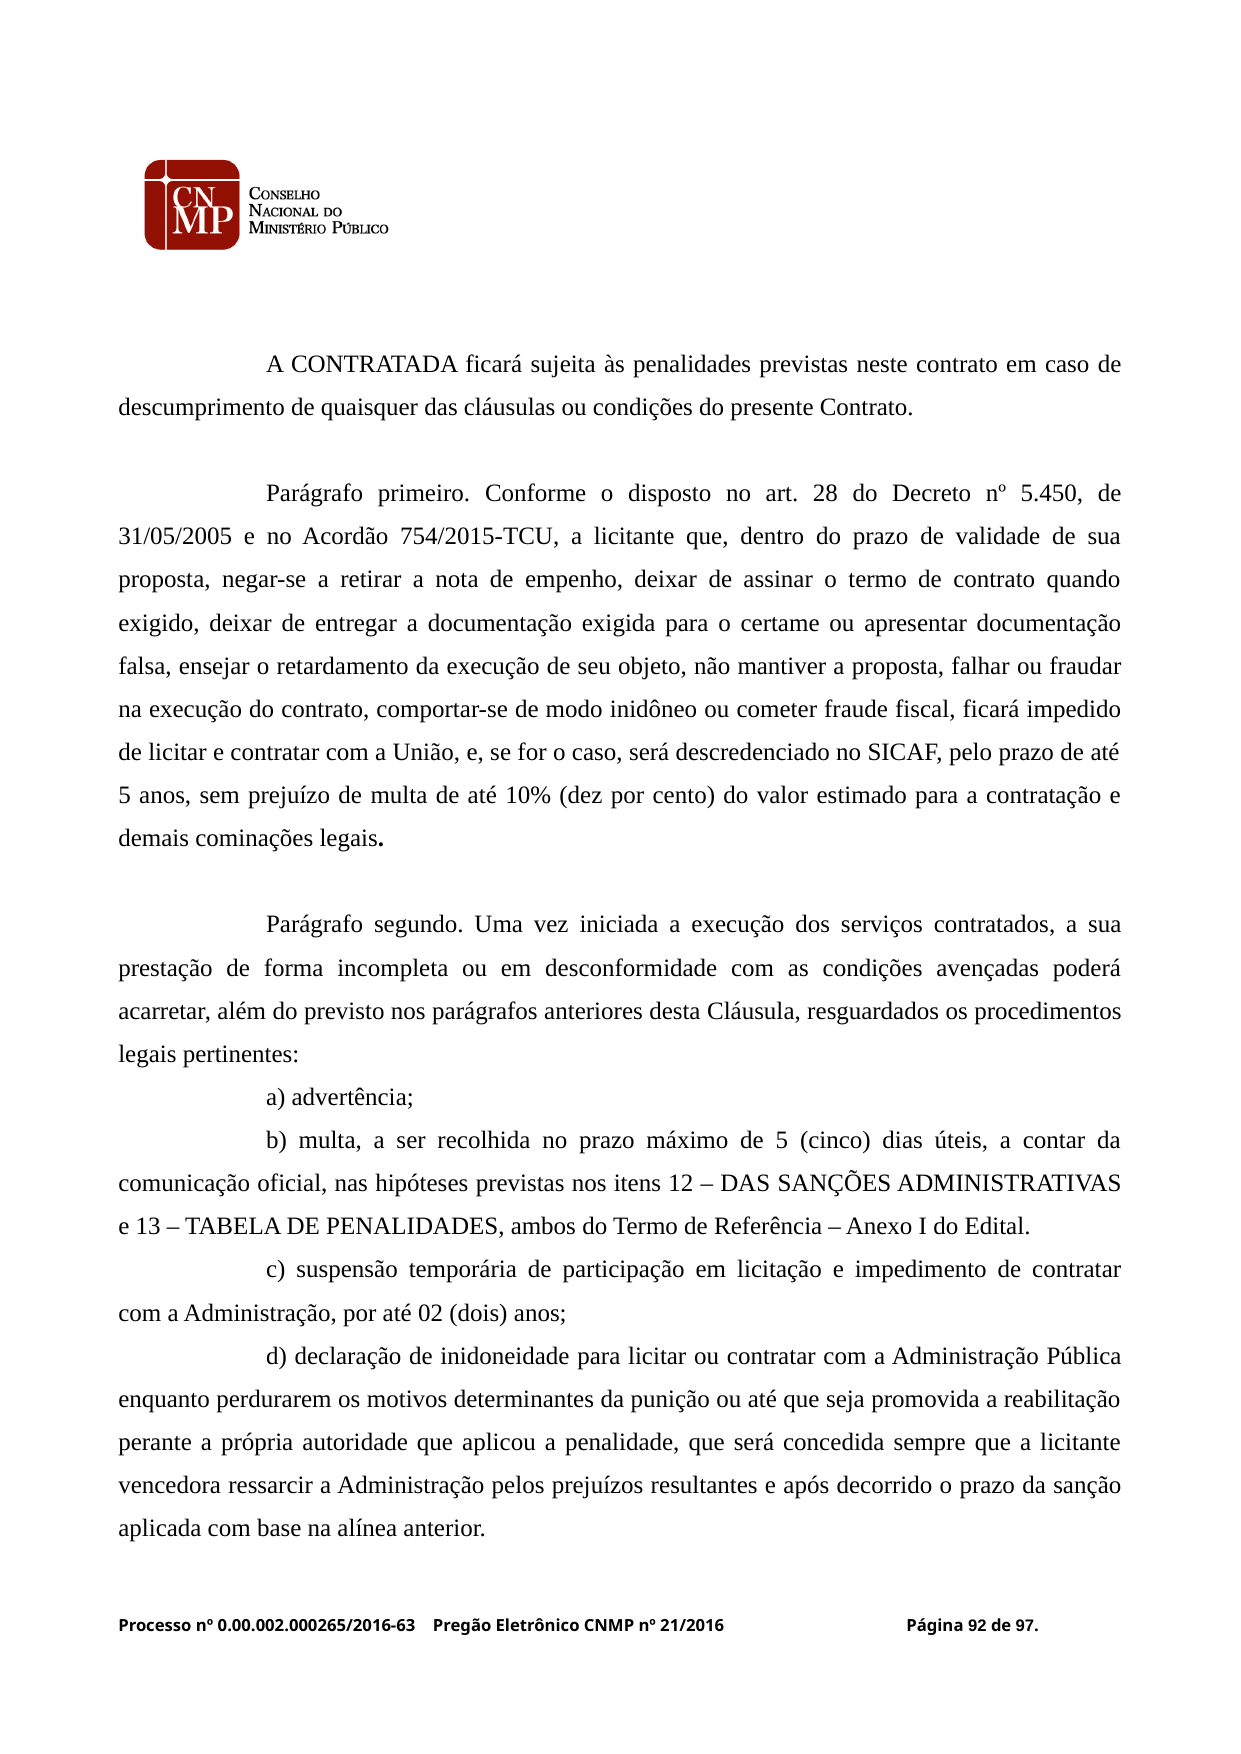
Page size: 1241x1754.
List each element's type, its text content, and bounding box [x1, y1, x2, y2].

text d) declaração de inidoneidade para licitar ou contratar com a Administração Pública enquanto perdurarem os motivos determinantes da punição ou até que seja promovida a reabilitação perante a própria autoridade que aplicou a penalidade, que será concedida sempre que a licitante vencedora ressarcir a Administração pelos prejuízos resultantes e após decorrido o prazo da sanção aplicada com base na alínea anterior. [118, 1341, 1122, 1542]
text A CONTRATADA ficará sujeita às penalidades previstas neste contrato em caso de descumprimento de quaisquer das cláusulas ou condições do presente Contrato. [118, 349, 1122, 421]
text b) multa, a ser recolhida no prazo máximo de 5 (cinco) dias úteis, a contar da comunicação oficial, nas hipóteses previstas nos itens 12 – DAS SANÇÕES ADMINISTRATIVAS e 13 – TABELA DE PENALIDADES, ambos do Termo de Referência – Anexo I do Edital. [118, 1125, 1122, 1240]
text Parágrafo primeiro. Conforme o disposto no art. 28 do Decreto nº 5.450, de 31/05/2005 e no Acordão 754/2015-TCU, a licitante que, dentro do prazo de validade de sua proposta, negar-se a retirar a nota de empenho, deixar de assinar o termo de contrato quando exigido, deixar de entregar a documentação exigida para o certame ou apresentar documentação falsa, ensejar o retardamento da execução de seu objeto, não mantiver a proposta, falhar ou fraudar na execução do contrato, comportar-se de modo inidôneo ou cometer fraude fiscal, ficará impedido de licitar e contratar com a União, e, se for o caso, será descredenciado no SICAF, pelo prazo de até 5 anos, sem prejuízo de multa de até 10% (dez por cento) do valor estimado para a contratação e demais cominações legais. [118, 478, 1122, 852]
picture [118, 146, 398, 265]
text Parágrafo segundo. Uma vez iniciada a execução dos serviços contratados, a sua prestação de forma incompleta ou em desconformidade com as condições avençadas poderá acarretar, além do previsto nos parágrafos anteriores desta Cláusula, resguardados os procedimentos legais pertinentes: [118, 909, 1122, 1068]
text c) suspensão temporária de participação em licitação e impedimento de contratar com a Administração, por até 02 (dois) anos; [118, 1254, 1122, 1326]
text a) advertência; [118, 1082, 1122, 1111]
